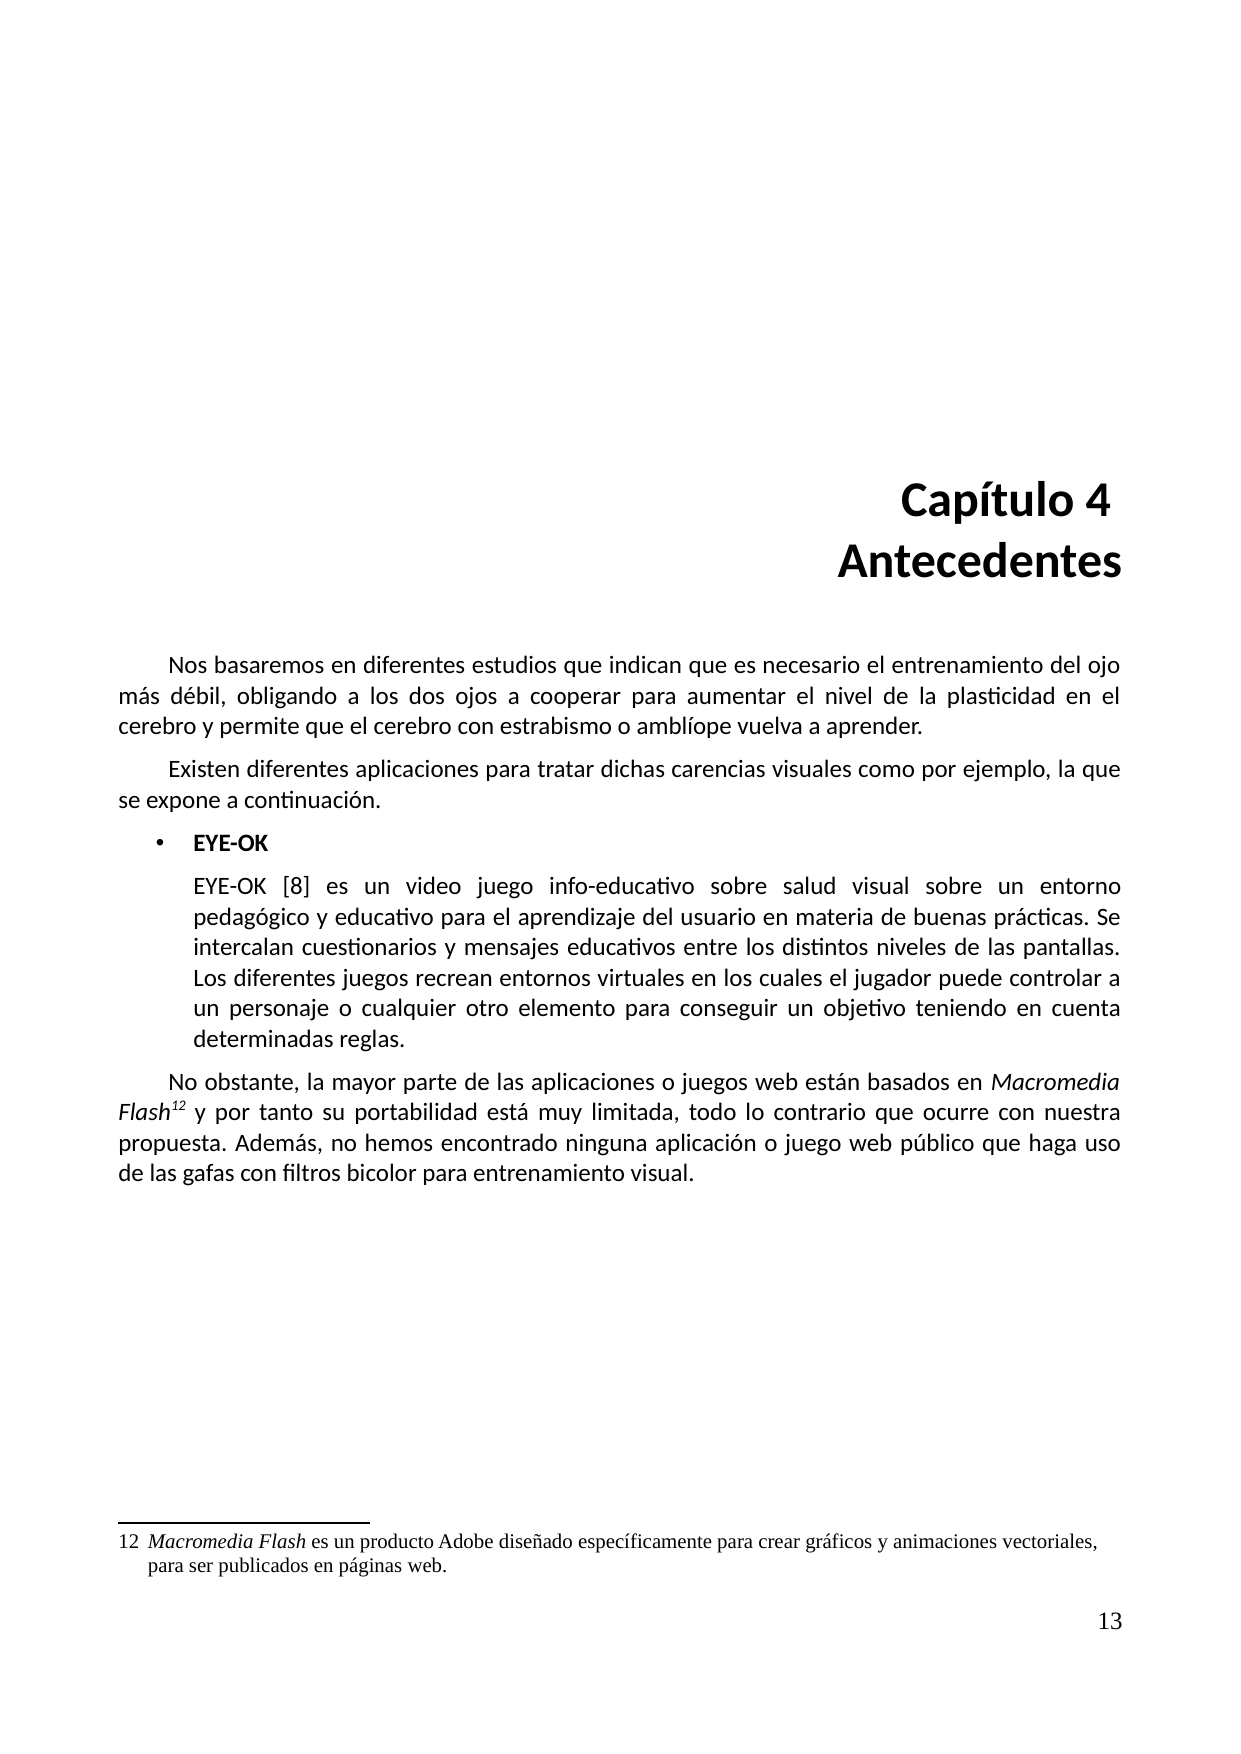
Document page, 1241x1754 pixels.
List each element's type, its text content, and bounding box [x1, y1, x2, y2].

subtitle Antecedentes [118, 529, 1122, 590]
text No obstante, la mayor parte de las aplicaciones o juegos web están basados en Macromedia Flash y por tanto su portabilidad está muy limitada, todo lo contrario que ocurre con nuestra propuesta. Además, no hemos encontrado ninguna aplicación o juego web público que haga uso de las gafas con filtros bicolor para entrenamiento visual. [118, 1066, 1122, 1188]
list EYE-OK [156, 827, 1122, 858]
text Existen diferentes aplicaciones para tratar dichas carencias visuales como por ejemplo, la que se expone a continuación. [118, 753, 1122, 814]
list EYE-OK [8] es un video juego info-educativo sobre salud visual sobre un entorno pedagógico y educativo para el aprendizaje del usuario en materia de buenas prácticas. Se intercalan cuestionarios y mensajes educativos entre los distintos niveles de las pantallas. Los diferentes juegos recrean entornos virtuales en los cuales el jugador puede controlar a un personaje o cualquier otro elemento para conseguir un objetivo teniendo en cuenta determinadas reglas. [156, 870, 1122, 1053]
text Nos basaremos en diferentes estudios que indican que es necesario el entrenamiento del ojo más débil, obligando a los dos ojos a cooperar para aumentar el nivel de la plasticidad en el cerebro y permite que el cerebro con estrabismo o amblíope vuelva a aprender. [118, 649, 1122, 741]
text Macromedia Flash es un producto Adobe diseñado específicamente para crear gráficos y animaciones vectoriales, para ser publicados en páginas web. [118, 1529, 1122, 1577]
